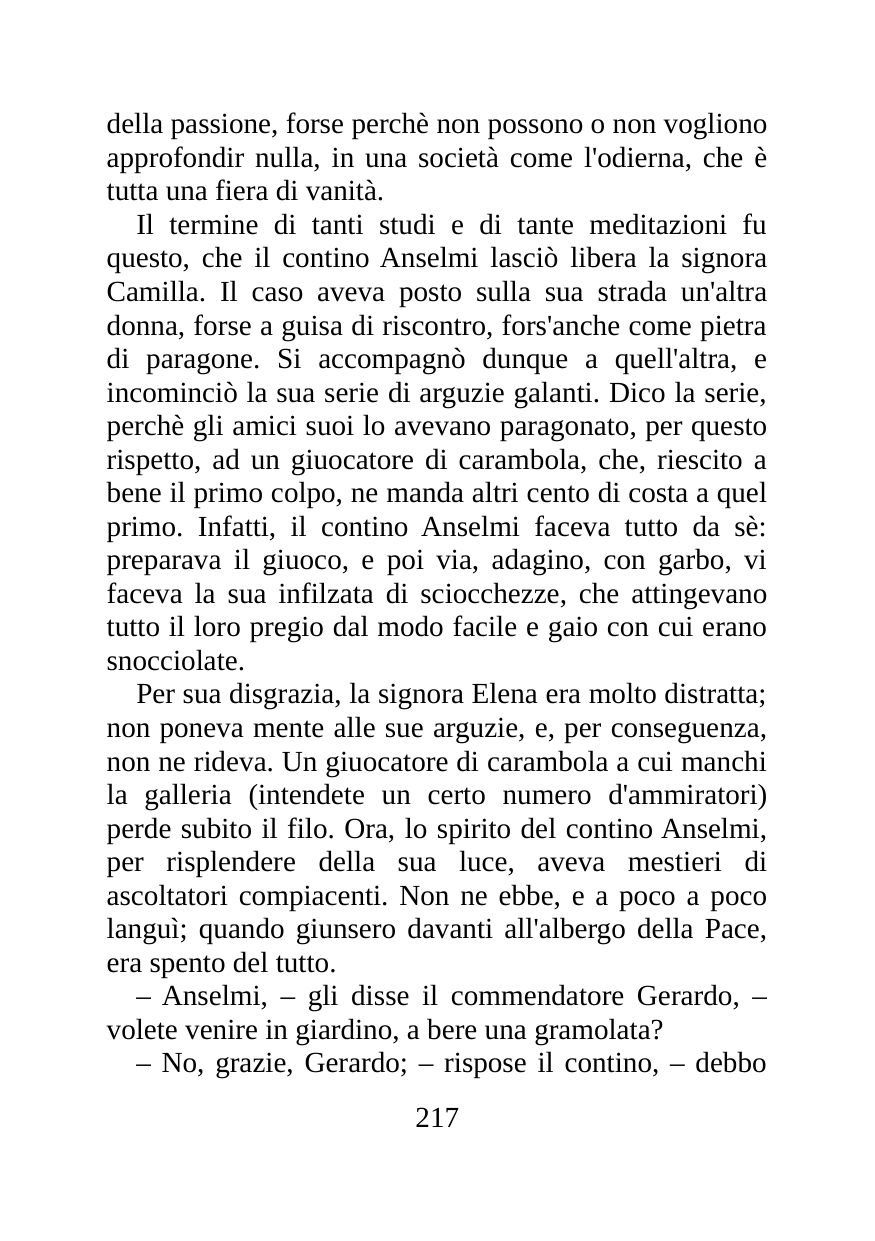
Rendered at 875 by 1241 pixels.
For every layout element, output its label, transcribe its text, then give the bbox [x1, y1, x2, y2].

text Il termine di tanti studi e di tante meditazioni fu questo, che il contino Anselmi lasciò libera la signora Camilla. Il caso aveva posto sulla sua strada un'altra donna, forse a guisa di riscontro, fors'anche come pietra di paragone. Si accompagnò dunque a quell'altra, e incominciò la sua serie di arguzie galanti. Dico la serie, perchè gli amici suoi lo avevano paragonato, per questo rispetto, ad un giuocatore di carambola, che, riescito a bene il primo colpo, ne manda altri cento di costa a quel primo. Infatti, il contino Anselmi faceva tutto da sè: preparava il giuoco, e poi via, adagino, con garbo, vi faceva la sua infilzata di sciocchezze, che attingevano tutto il loro pregio dal modo facile e gaio con cui erano snocciolate. [106, 207, 768, 677]
text ‒ Anselmi, ‒ gli disse il commendatore Gerardo, ‒ volete venire in giardino, a bere una gramolata? [106, 978, 768, 1046]
text ‒ No, grazie, Gerardo; ‒ rispose il contino, ‒ debbo [106, 1046, 768, 1079]
text della passione, forse perchè non possono o non vogliono approfondir nulla, in una società come l'odierna, che è tutta una fiera di vanità. [106, 106, 768, 207]
text Per sua disgrazia, la signora Elena era molto distratta; non poneva mente alle sue arguzie, e, per conseguenza, non ne rideva. Un giuocatore di carambola a cui manchi la galleria (intendete un certo numero d'ammiratori) perde subito il filo. Ora, lo spirito del contino Anselmi, per risplendere della sua luce, aveva mestieri di ascoltatori compiacenti. Non ne ebbe, e a poco a poco languì; quando giunsero davanti all'albergo della Pace, era spento del tutto. [106, 677, 768, 978]
